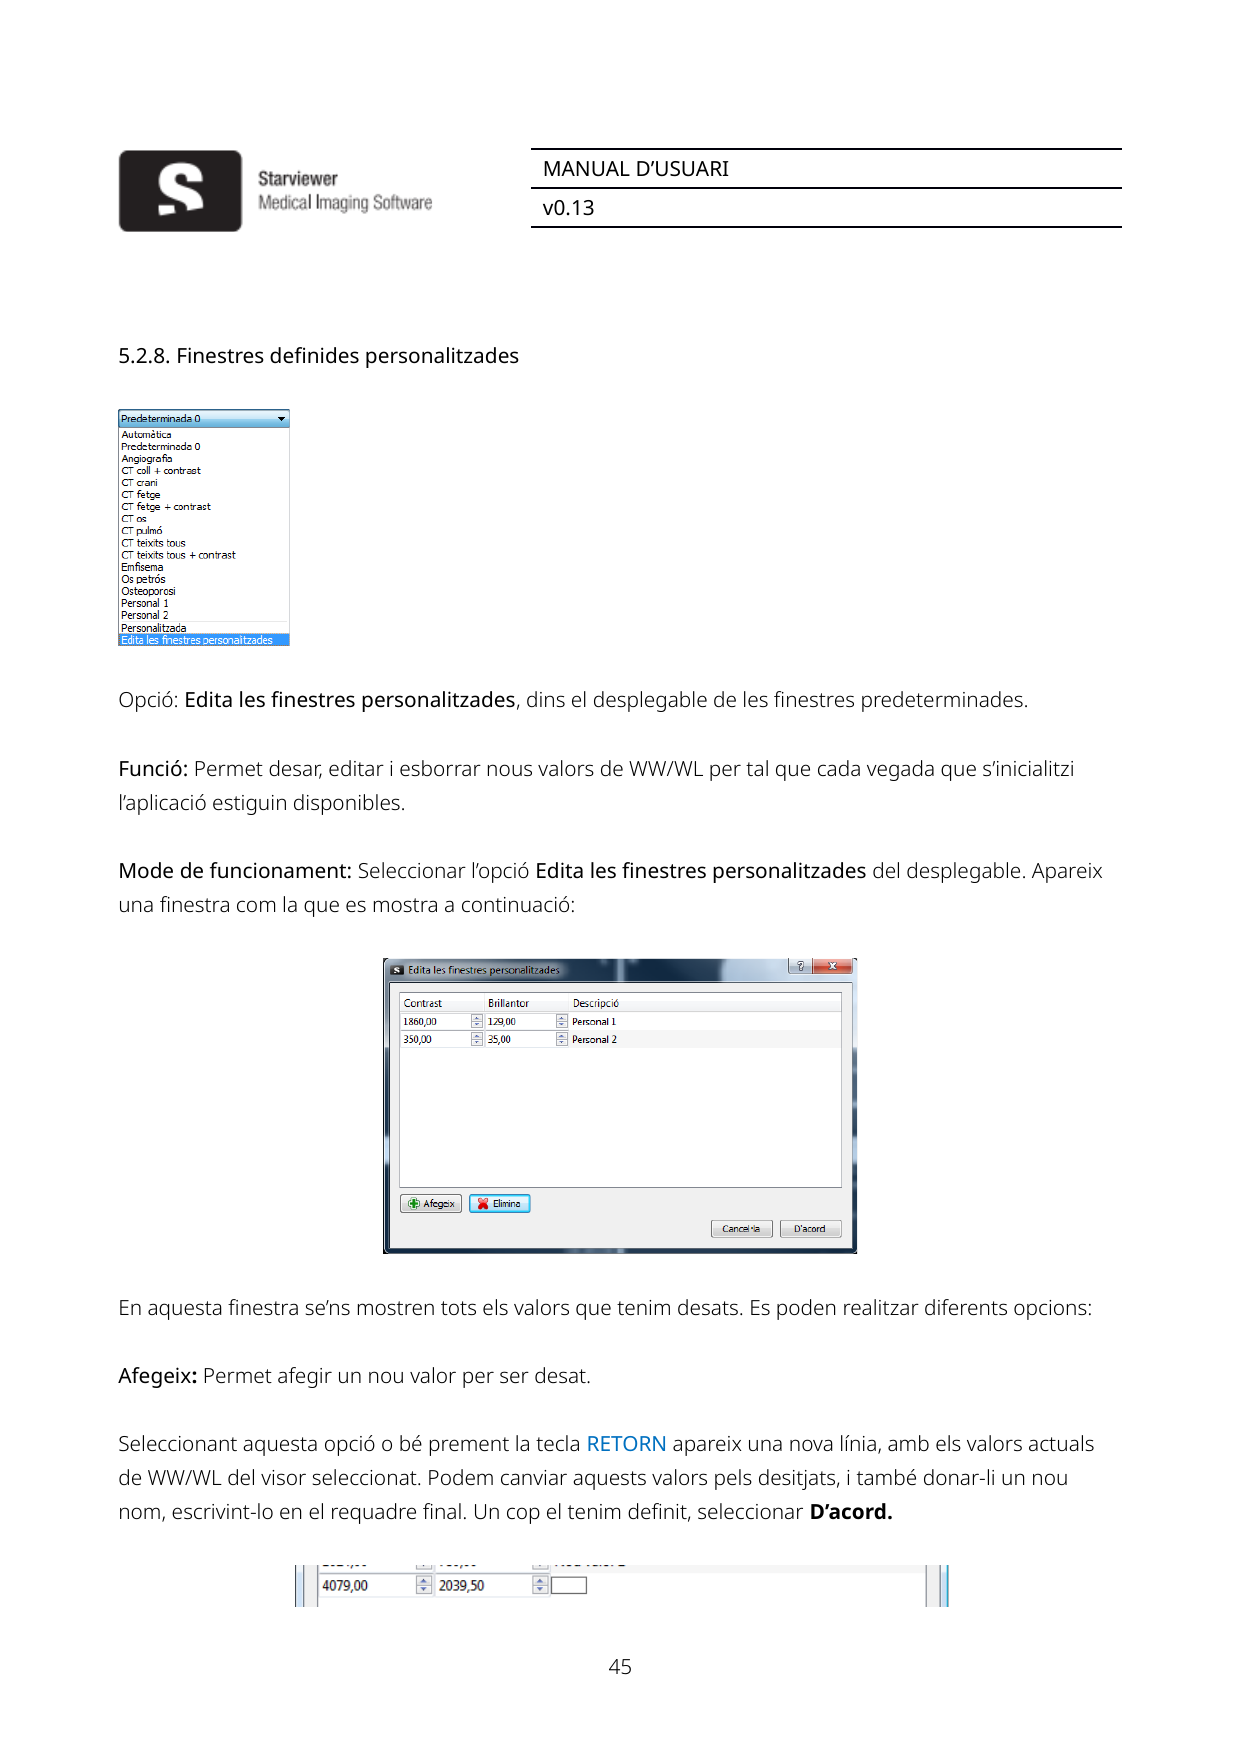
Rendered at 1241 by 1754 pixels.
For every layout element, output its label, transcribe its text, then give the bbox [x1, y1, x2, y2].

picture [118, 409, 290, 646]
text Funció: Permet desar, editar i esborrar nous valors de WW/WL per tal que cada vegada que s’inicialitzi l’aplicació estiguin disponibles. [118, 754, 1122, 816]
text Mode de funcionament: Seleccionar l’opció Edita les finestres personalitzades del desplegable. Apareix una finestra com la que es mostra a continuació: [118, 856, 1122, 918]
text Opció: Edita les finestres personalitzades, dins el desplegable de les finestres predeterminades. [118, 686, 1122, 714]
text Seleccionant aquesta opció o bé prement la tecla RETORN apareix una nova línia, amb els valors actuals de WW/WL del visor seleccionat. Podem canviar aquests valors pels desitjats, i també donar-li un nou nom, escrivint-lo en el requadre final. Un cop el tenim definit, seleccionar D’acord. [118, 1429, 1122, 1526]
picture [295, 1565, 949, 1607]
text Afegeix: Permet afegir un nou valor per ser desat. [118, 1361, 1122, 1389]
picture [383, 958, 858, 1254]
text En aquesta finestra se’ns mostren tots els valors que tenim desats. Es poden realitzar diferents opcions: [118, 1293, 1122, 1321]
subtitle Finestres definides personalitzades [118, 341, 1122, 370]
